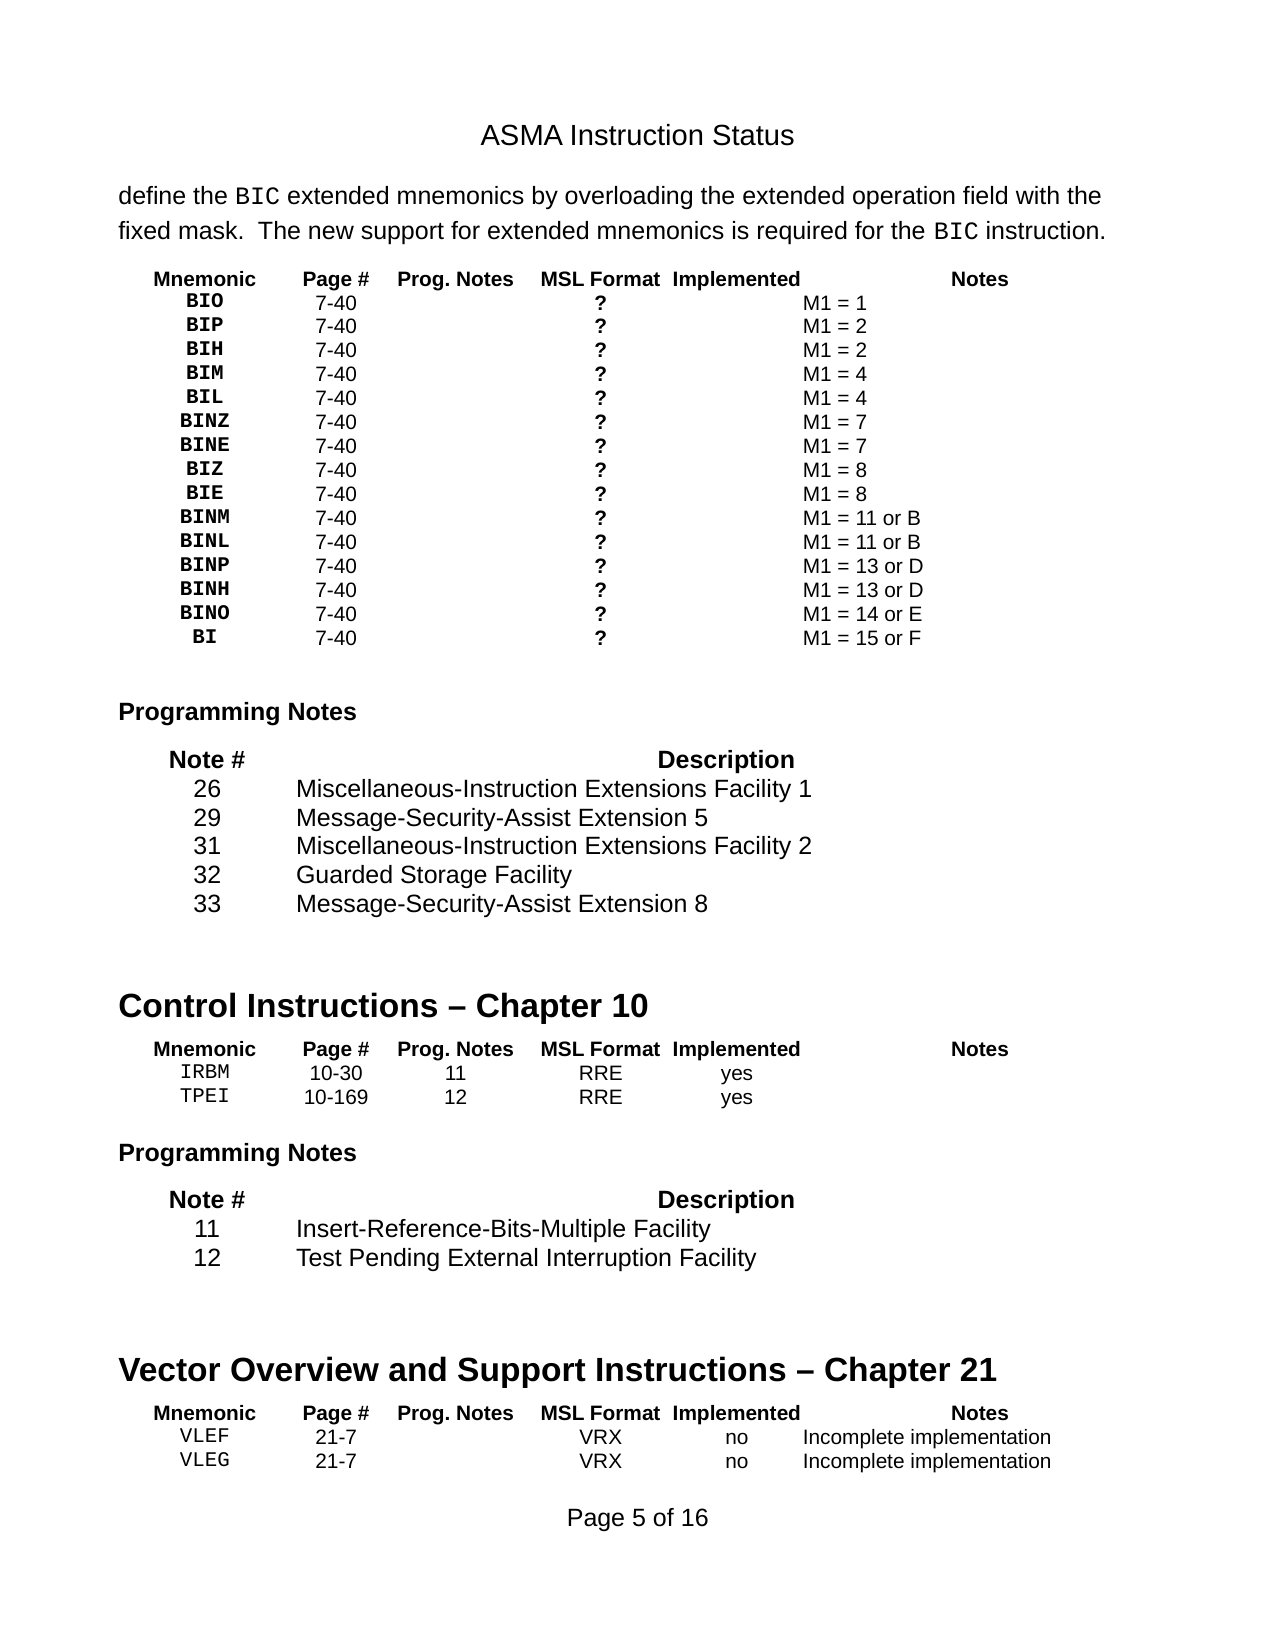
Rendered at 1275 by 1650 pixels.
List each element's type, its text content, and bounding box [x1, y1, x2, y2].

table_cell M1 = 13 or D [803, 554, 1157, 578]
table_cell [381, 506, 530, 530]
table_cell Incomplete implementation [803, 1449, 1157, 1473]
table_cell ? [530, 482, 671, 506]
table_cell [381, 1425, 530, 1449]
table_cell M1 = 8 [803, 458, 1157, 482]
table_cell 10-169 [291, 1085, 381, 1109]
table_header Prog. Notes [381, 1401, 530, 1425]
table_cell Guarded Storage Facility [296, 860, 1157, 889]
text define the BIC extended mnemonics by overloading the extended operation field with the fixed mask. The new support for extended mnemonics is required for the BIC instruction. [118, 181, 1157, 247]
table_cell [671, 314, 803, 338]
table_header Implemented [671, 266, 803, 290]
table_cell 7-40 [291, 338, 381, 362]
table_cell M1 = 7 [803, 410, 1157, 434]
table_header Prog. Notes [381, 1037, 530, 1061]
table_cell ? [530, 458, 671, 482]
table_cell BIM [118, 362, 291, 386]
table_cell M1 = 4 [803, 386, 1157, 410]
table_cell no [671, 1449, 803, 1473]
table_cell 7-40 [291, 386, 381, 410]
table_cell 33 [118, 889, 296, 917]
table_cell [381, 1449, 530, 1473]
table_cell M1 = 14 or E [803, 602, 1157, 626]
table_cell ? [530, 362, 671, 386]
table_header Prog. Notes [381, 266, 530, 290]
table_cell M1 = 7 [803, 434, 1157, 458]
table_cell ? [530, 410, 671, 434]
table_header MSL Format [530, 266, 671, 290]
table_cell [803, 1085, 1157, 1109]
table_cell 11 [118, 1214, 296, 1243]
table_cell 7-40 [291, 314, 381, 338]
table_header Notes [803, 266, 1157, 290]
table_cell BINH [118, 578, 291, 602]
table_cell BIO [118, 290, 291, 314]
table_cell Insert-Reference-Bits-Multiple Facility [296, 1214, 1157, 1243]
table_cell [671, 386, 803, 410]
table_cell M1 = 13 or D [803, 578, 1157, 602]
table_header Page # [291, 1037, 381, 1061]
table_header Note # [118, 745, 296, 774]
table_cell Message-Security-Assist Extension 8 [296, 889, 1157, 917]
table_header Implemented [671, 1401, 803, 1425]
table_cell 10-30 [291, 1061, 381, 1085]
table_cell BINZ [118, 410, 291, 434]
table_cell M1 = 1 [803, 290, 1157, 314]
table_cell M1 = 4 [803, 362, 1157, 386]
table_cell 7-40 [291, 554, 381, 578]
table_cell VRX [530, 1425, 671, 1449]
table_header Mnemonic [118, 1037, 291, 1061]
table_cell ? [530, 314, 671, 338]
table_cell [671, 362, 803, 386]
table_cell [381, 314, 530, 338]
table_cell 26 [118, 774, 296, 802]
table_cell BINL [118, 530, 291, 554]
table_cell [381, 386, 530, 410]
table_header Description [296, 1185, 1157, 1214]
table_cell BIH [118, 338, 291, 362]
table_header Notes [803, 1037, 1157, 1061]
table_cell yes [671, 1085, 803, 1109]
table_header Mnemonic [118, 1401, 291, 1425]
table_header Description [296, 745, 1157, 774]
table_cell [671, 506, 803, 530]
table_cell [671, 554, 803, 578]
table_cell [671, 410, 803, 434]
table_cell 12 [118, 1243, 296, 1272]
table_cell ? [530, 434, 671, 458]
table_cell [381, 410, 530, 434]
table_cell BIZ [118, 458, 291, 482]
table_cell RRE [530, 1085, 671, 1109]
table_cell 7-40 [291, 482, 381, 506]
subtitle Control Instructions – Chapter 10 [118, 986, 1157, 1024]
table_cell 31 [118, 831, 296, 860]
table_cell [671, 530, 803, 554]
table_cell [381, 458, 530, 482]
table_cell M1 = 8 [803, 482, 1157, 506]
table_cell ? [530, 506, 671, 530]
table_header MSL Format [530, 1401, 671, 1425]
table_cell 7-40 [291, 434, 381, 458]
table_header Mnemonic [118, 266, 291, 290]
table_cell 7-40 [291, 410, 381, 434]
table_header Page # [291, 1401, 381, 1425]
table_cell BINM [118, 506, 291, 530]
table_cell yes [671, 1061, 803, 1085]
table_cell 7-40 [291, 290, 381, 314]
table_header Note # [118, 1185, 296, 1214]
table_cell [671, 458, 803, 482]
table_cell no [671, 1425, 803, 1449]
table_cell 7-40 [291, 530, 381, 554]
table_cell ? [530, 338, 671, 362]
table_cell 29 [118, 803, 296, 831]
table_cell [381, 338, 530, 362]
table_cell [381, 290, 530, 314]
table_cell 7-40 [291, 626, 381, 650]
table_cell [671, 626, 803, 650]
table_cell VLEG [118, 1449, 291, 1473]
table_cell ? [530, 530, 671, 554]
table_cell [671, 602, 803, 626]
table_cell 12 [381, 1085, 530, 1109]
table_cell Message-Security-Assist Extension 5 [296, 803, 1157, 831]
table_cell [671, 290, 803, 314]
table_cell Incomplete implementation [803, 1425, 1157, 1449]
table_cell BIP [118, 314, 291, 338]
table_cell ? [530, 554, 671, 578]
table_header Page # [291, 266, 381, 290]
text Programming Notes [118, 697, 1157, 726]
table_cell 21-7 [291, 1449, 381, 1473]
table_cell BINE [118, 434, 291, 458]
table_cell ? [530, 626, 671, 650]
table_cell ? [530, 386, 671, 410]
table_cell 21-7 [291, 1425, 381, 1449]
table_cell Test Pending External Interruption Facility [296, 1243, 1157, 1272]
table_cell [381, 434, 530, 458]
table_cell BINP [118, 554, 291, 578]
table_cell [803, 1061, 1157, 1085]
table_cell M1 = 15 or F [803, 626, 1157, 650]
table_cell [381, 626, 530, 650]
table_cell [381, 482, 530, 506]
table_header Notes [803, 1401, 1157, 1425]
table_cell M1 = 2 [803, 314, 1157, 338]
table_cell [671, 578, 803, 602]
table_cell [381, 530, 530, 554]
table_cell M1 = 11 or B [803, 530, 1157, 554]
table_cell TPEI [118, 1085, 291, 1109]
table_cell 32 [118, 860, 296, 889]
table_header MSL Format [530, 1037, 671, 1061]
table_cell 11 [381, 1061, 530, 1085]
table_cell [671, 482, 803, 506]
table_cell 7-40 [291, 362, 381, 386]
text Programming Notes [118, 1138, 1157, 1166]
table_cell BIE [118, 482, 291, 506]
table_cell [671, 338, 803, 362]
table_header Implemented [671, 1037, 803, 1061]
table_cell ? [530, 290, 671, 314]
table_cell VLEF [118, 1425, 291, 1449]
table_cell [381, 602, 530, 626]
table_cell ? [530, 602, 671, 626]
table_cell [381, 362, 530, 386]
table_cell [671, 434, 803, 458]
table_cell 7-40 [291, 458, 381, 482]
table_cell Miscellaneous-Instruction Extensions Facility 2 [296, 831, 1157, 860]
subtitle Vector Overview and Support Instructions – Chapter 21 [118, 1350, 1157, 1388]
table_cell 7-40 [291, 602, 381, 626]
table_cell M1 = 2 [803, 338, 1157, 362]
table_cell RRE [530, 1061, 671, 1085]
table_cell IRBM [118, 1061, 291, 1085]
table_cell [381, 578, 530, 602]
table_cell BIL [118, 386, 291, 410]
table_cell VRX [530, 1449, 671, 1473]
table_cell ? [530, 578, 671, 602]
table_cell BINO [118, 602, 291, 626]
table_cell 7-40 [291, 578, 381, 602]
table_cell 7-40 [291, 506, 381, 530]
table_cell BI [118, 626, 291, 650]
table_cell M1 = 11 or B [803, 506, 1157, 530]
table_cell Miscellaneous-Instruction Extensions Facility 1 [296, 774, 1157, 802]
table_cell [381, 554, 530, 578]
